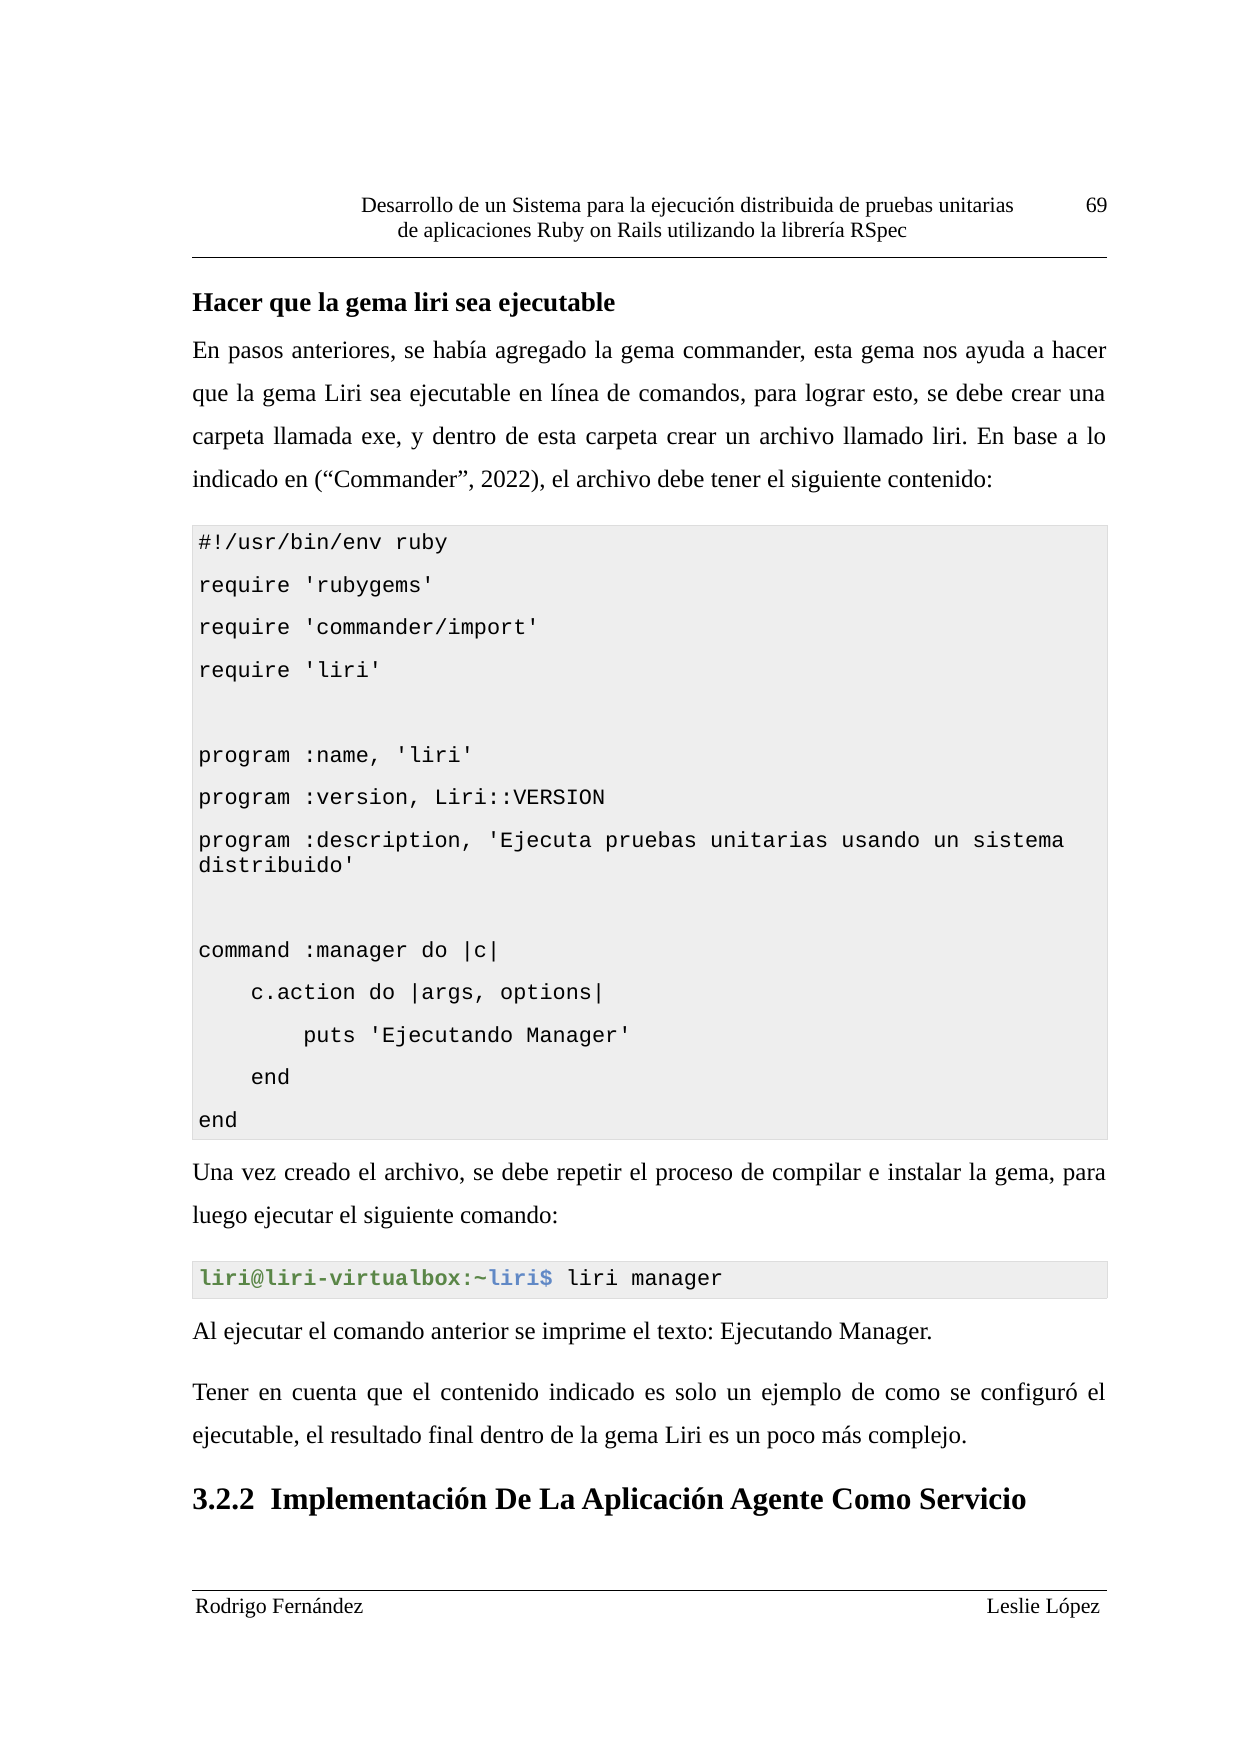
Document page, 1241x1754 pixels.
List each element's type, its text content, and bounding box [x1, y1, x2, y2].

text puts 'Ejecutando Manager' [193, 1018, 1107, 1048]
text command :manager do |c| [193, 933, 1107, 963]
text En pasos anteriores, se había agregado la gema commander, esta gema nos ayuda a hacer que la gema Liri sea ejecutable en línea de comandos, para lograr esto, se debe crear una carpeta llamada exe, y dentro de esta carpeta crear un archivo llamado liri. En base a lo indicado en (“Commander”, 2022)⁠, el archivo debe tener el siguiente contenido: [192, 335, 1107, 493]
subtitle Implementación de la Aplicación Agente como Servicio [192, 1481, 1107, 1517]
text program :name, 'liri' [193, 738, 1107, 769]
text Al ejecutar el comando anterior se imprime el texto: Ejecutando Manager. [192, 1316, 1107, 1344]
text Hacer que la gema liri sea ejecutable [192, 286, 1107, 317]
text Tener en cuenta que el contenido indicado es solo un ejemplo de como se configuró el ejecutable, el resultado final dentro de la gema Liri es un poco más complejo. [192, 1377, 1107, 1448]
text require 'commander/import' [193, 610, 1107, 641]
text c.action do |args, options| [193, 975, 1107, 1006]
text #!/usr/bin/env ruby [193, 526, 1107, 556]
text program :version, Liri::VERSION [193, 780, 1107, 811]
text require 'rubygems' [193, 568, 1107, 599]
text Una vez creado el archivo, se debe repetir el proceso de compilar e instalar la gema, para luego ejecutar el siguiente comando: [192, 1157, 1107, 1229]
text end [193, 1060, 1107, 1091]
text end [193, 1103, 1107, 1139]
text liri@liri-virtualbox:~liri$ liri manager [193, 1262, 1107, 1298]
text require 'liri' [193, 653, 1107, 684]
text program :description, 'Ejecuta pruebas unitarias usando un sistema distribuido' [193, 823, 1107, 878]
